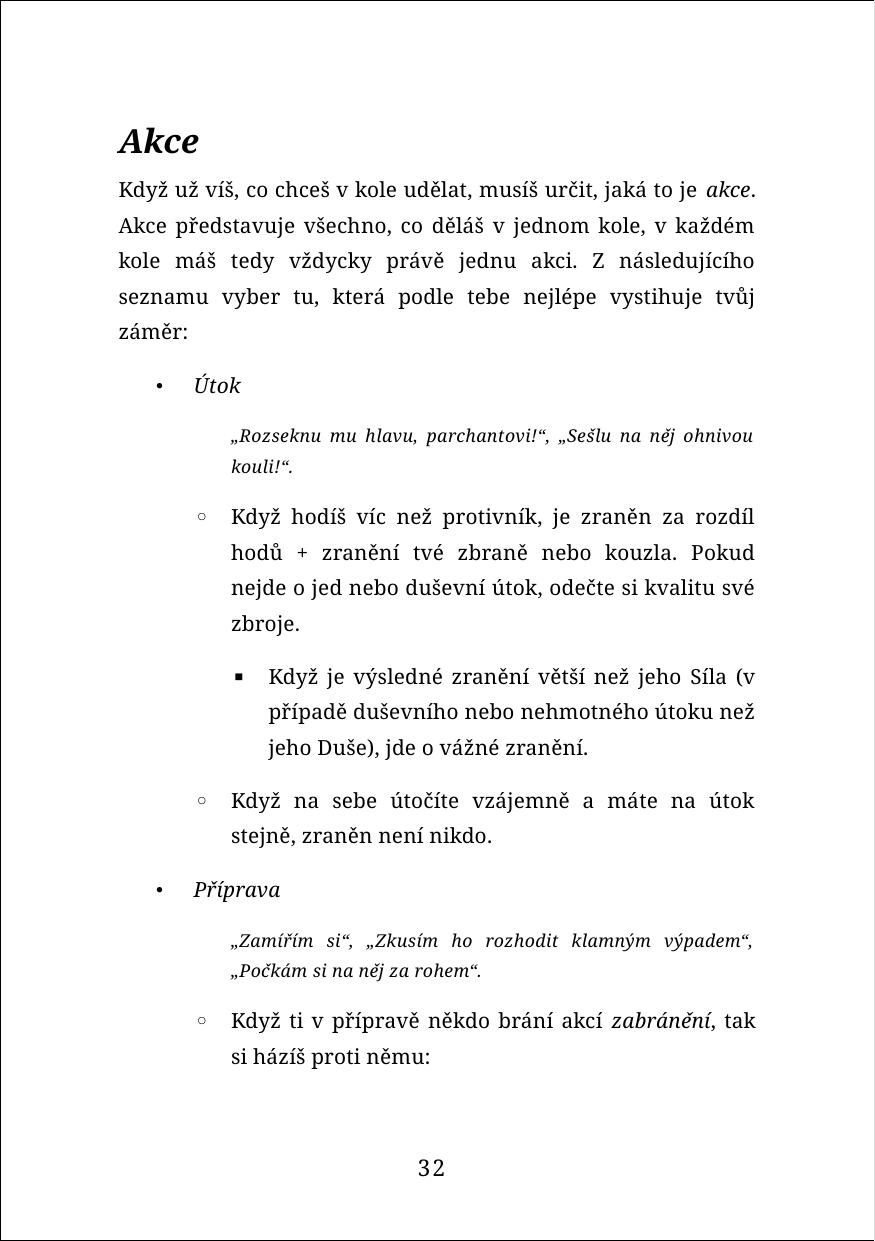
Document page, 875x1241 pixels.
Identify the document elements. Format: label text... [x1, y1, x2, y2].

list Když je výsledné zranění větší než jeho Síla (v případě duševního nebo nehmotného útoku než jeho Duše), jde o vážné zranění. [231, 662, 756, 761]
list „Zamířím si“, „Zkusím ho rozhodit klamným výpadem“, „Počkám si na něj za rohem“. [193, 928, 756, 982]
list Útok [156, 371, 756, 399]
list Příprava [156, 875, 756, 903]
list Když na sebe útočíte vzájemně a máte na útok stejně, zraněn není nikdo. [193, 786, 756, 850]
list Když hodíš víc než protivník, je zraněn za rozdíl hodů + zranění tvé zbraně nebo kouzla. Pokud nejde o jed nebo duševní útok, odečte si kvalitu své zbroje. [193, 502, 756, 637]
text Když už víš, co chceš v kole udělat, musíš určit, jaká to je akce. Akce představuje všechno, co děláš v jednom kole, v každém kole máš tedy vždycky právě jednu akci. Z následujícího seznamu vyber tu, která podle tebe nejlépe vystihuje tvůj záměr: [118, 175, 756, 346]
list Když ti v přípravě někdo brání akcí zabránění, tak si házíš proti němu: [193, 1006, 756, 1070]
list „Rozseknu mu hlavu, parchantovi!“, „Sešlu na něj ohnivou kouli!“. [193, 424, 756, 478]
subtitle Akce [118, 118, 756, 164]
